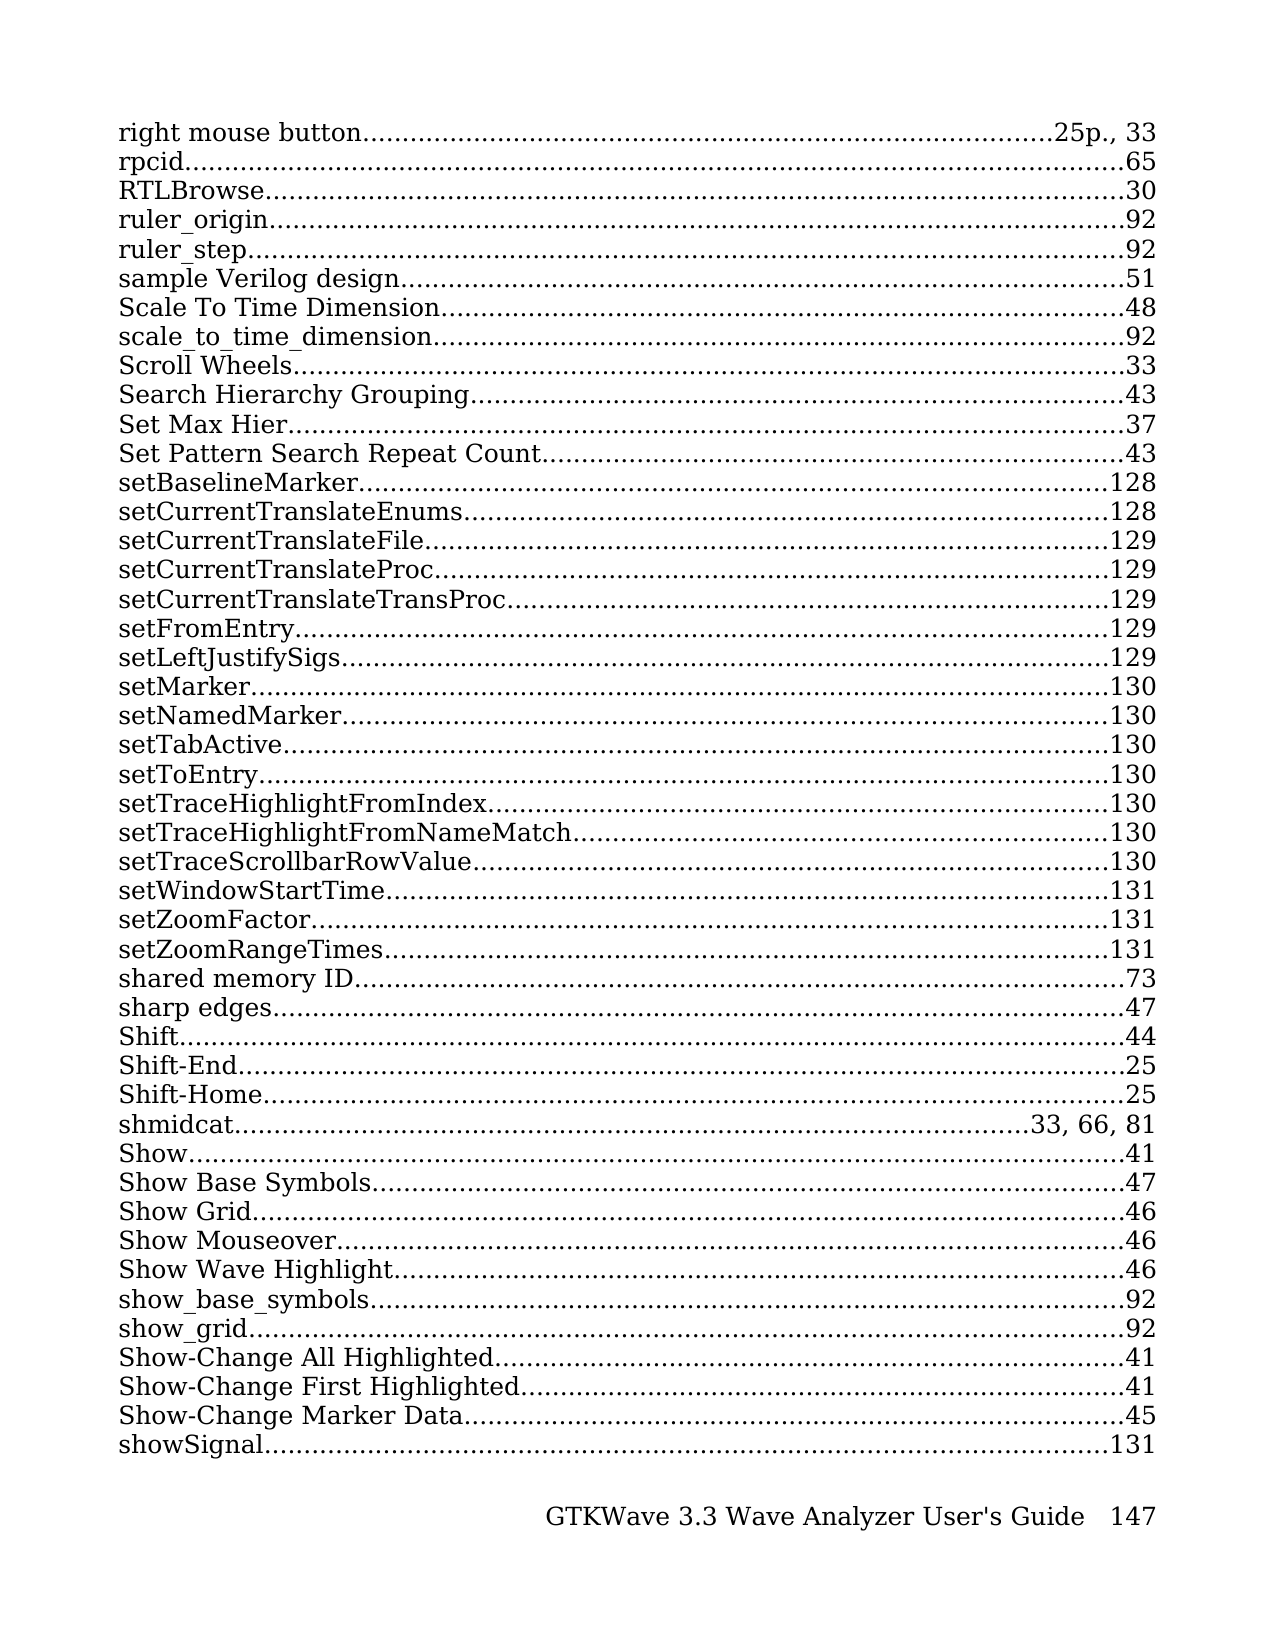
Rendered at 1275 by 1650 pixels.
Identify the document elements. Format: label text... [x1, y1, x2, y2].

text scale_to_time_dimension 92 [118, 322, 1157, 351]
text Shift 44 [118, 1022, 1157, 1051]
text sample Verilog design 51 [118, 264, 1157, 293]
text setCurrentTranslateTransProc 129 [118, 585, 1157, 614]
text Scale To Time Dimension 48 [118, 293, 1157, 322]
text Show 41 [118, 1139, 1157, 1168]
text Shift-End 25 [118, 1051, 1157, 1081]
text Show Grid 46 [118, 1197, 1157, 1226]
text setTraceHighlightFromNameMatch 130 [118, 818, 1157, 847]
text setLeftJustifySigs 129 [118, 643, 1157, 672]
text rpcid 65 [118, 147, 1157, 176]
text Scroll Wheels 33 [118, 351, 1157, 381]
text Show Base Symbols 47 [118, 1168, 1157, 1197]
text sharp edges 47 [118, 993, 1157, 1022]
text Show Mouseover 46 [118, 1226, 1157, 1256]
text Set Max Hier 37 [118, 410, 1157, 439]
text Set Pattern Search Repeat Count 43 [118, 439, 1157, 468]
text setCurrentTranslateFile 129 [118, 526, 1157, 556]
text setToEntry 130 [118, 760, 1157, 789]
text Show-Change All Highlighted 41 [118, 1343, 1157, 1372]
text RTLBrowse 30 [118, 176, 1157, 206]
text shared memory ID 73 [118, 964, 1157, 993]
text setTabActive 130 [118, 731, 1157, 760]
text setCurrentTranslateProc 129 [118, 556, 1157, 585]
text ruler_step 92 [118, 235, 1157, 264]
text show_grid 92 [118, 1314, 1157, 1343]
text showSignal 131 [118, 1431, 1157, 1460]
text setZoomFactor 131 [118, 906, 1157, 935]
text setCurrentTranslateEnums 128 [118, 497, 1157, 526]
text right mouse button 25p., 33 [118, 118, 1157, 147]
text Show Wave Highlight 46 [118, 1256, 1157, 1285]
text setFromEntry 129 [118, 614, 1157, 643]
text Show-Change First Highlighted 41 [118, 1372, 1157, 1401]
text Shift-Home 25 [118, 1081, 1157, 1110]
text setTraceScrollbarRowValue 130 [118, 847, 1157, 876]
text shmidcat 33, 66, 81 [118, 1110, 1157, 1139]
text show_base_symbols 92 [118, 1285, 1157, 1314]
text setNamedMarker 130 [118, 701, 1157, 731]
text Search Hierarchy Grouping 43 [118, 381, 1157, 410]
text ruler_origin 92 [118, 206, 1157, 235]
text Show-Change Marker Data 45 [118, 1401, 1157, 1431]
text setMarker 130 [118, 672, 1157, 701]
text setZoomRangeTimes 131 [118, 935, 1157, 964]
text setWindowStartTime 131 [118, 876, 1157, 906]
text setBaselineMarker 128 [118, 468, 1157, 497]
text setTraceHighlightFromIndex 130 [118, 789, 1157, 818]
